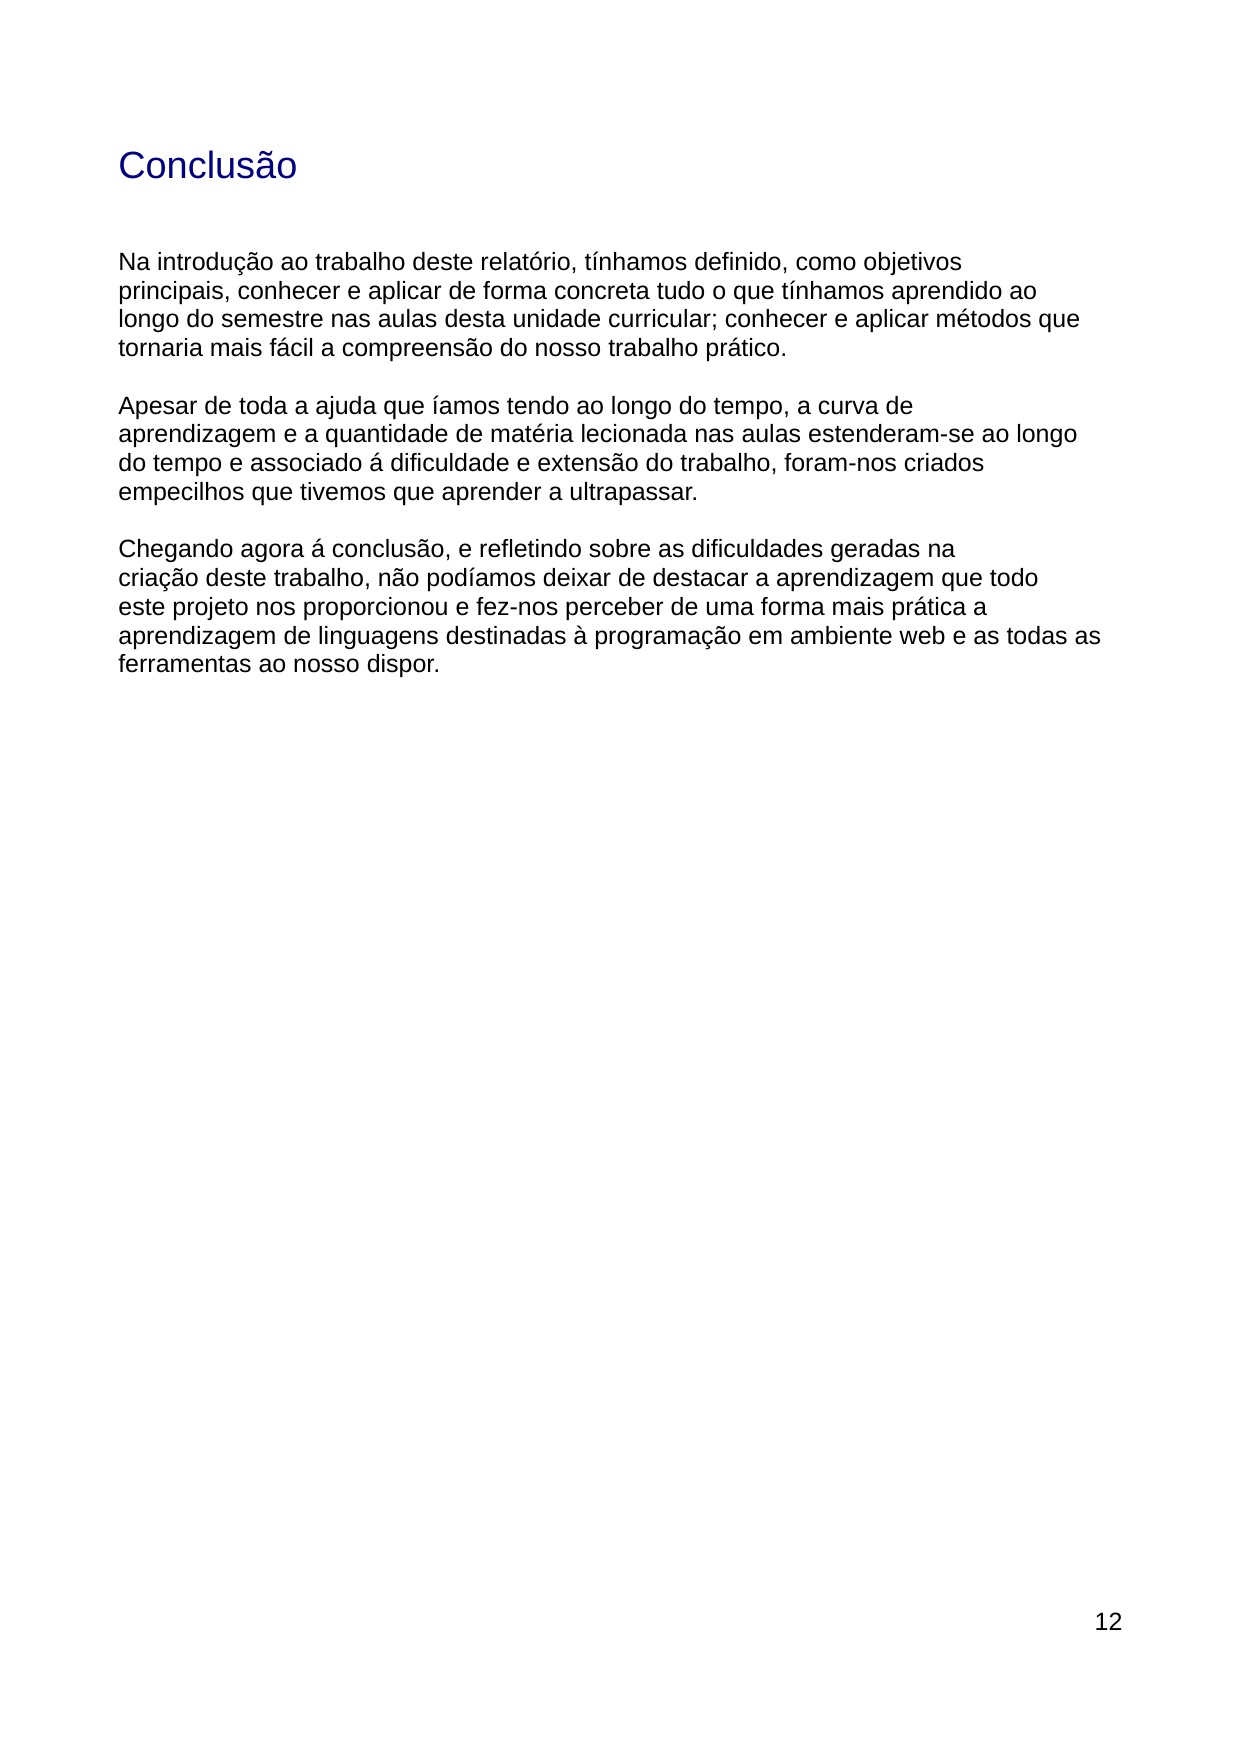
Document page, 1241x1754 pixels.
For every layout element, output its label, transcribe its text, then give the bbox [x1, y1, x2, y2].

text Na introdução ao trabalho deste relatório, tínhamos definido, como objetivos [118, 247, 1122, 276]
text este projeto nos proporcionou e fez-nos perceber de uma forma mais prática a [118, 592, 1122, 621]
text longo do semestre nas aulas desta unidade curricular; conhecer e aplicar métodos que [118, 304, 1122, 333]
text aprendizagem de linguagens destinadas à programação em ambiente web e as todas as ferramentas ao nosso dispor. [118, 621, 1122, 678]
text Apesar de toda a ajuda que íamos tendo ao longo do tempo, a curva de [118, 391, 1122, 419]
text principais, conhecer e aplicar de forma concreta tudo o que tínhamos aprendido ao [118, 276, 1122, 304]
text tornaria mais fácil a compreensão do nosso trabalho prático. [118, 333, 1122, 362]
text Chegando agora á conclusão, e refletindo sobre as dificuldades geradas na [118, 534, 1122, 563]
text do tempo e associado á dificuldade e extensão do trabalho, foram-nos criados [118, 448, 1122, 477]
text aprendizagem e a quantidade de matéria lecionada nas aulas estenderam-se ao longo [118, 419, 1122, 448]
text criação deste trabalho, não podíamos deixar de destacar a aprendizagem que todo [118, 563, 1122, 592]
text empecilhos que tivemos que aprender a ultrapassar. [118, 477, 1122, 506]
subtitle Conclusão [118, 143, 1122, 187]
